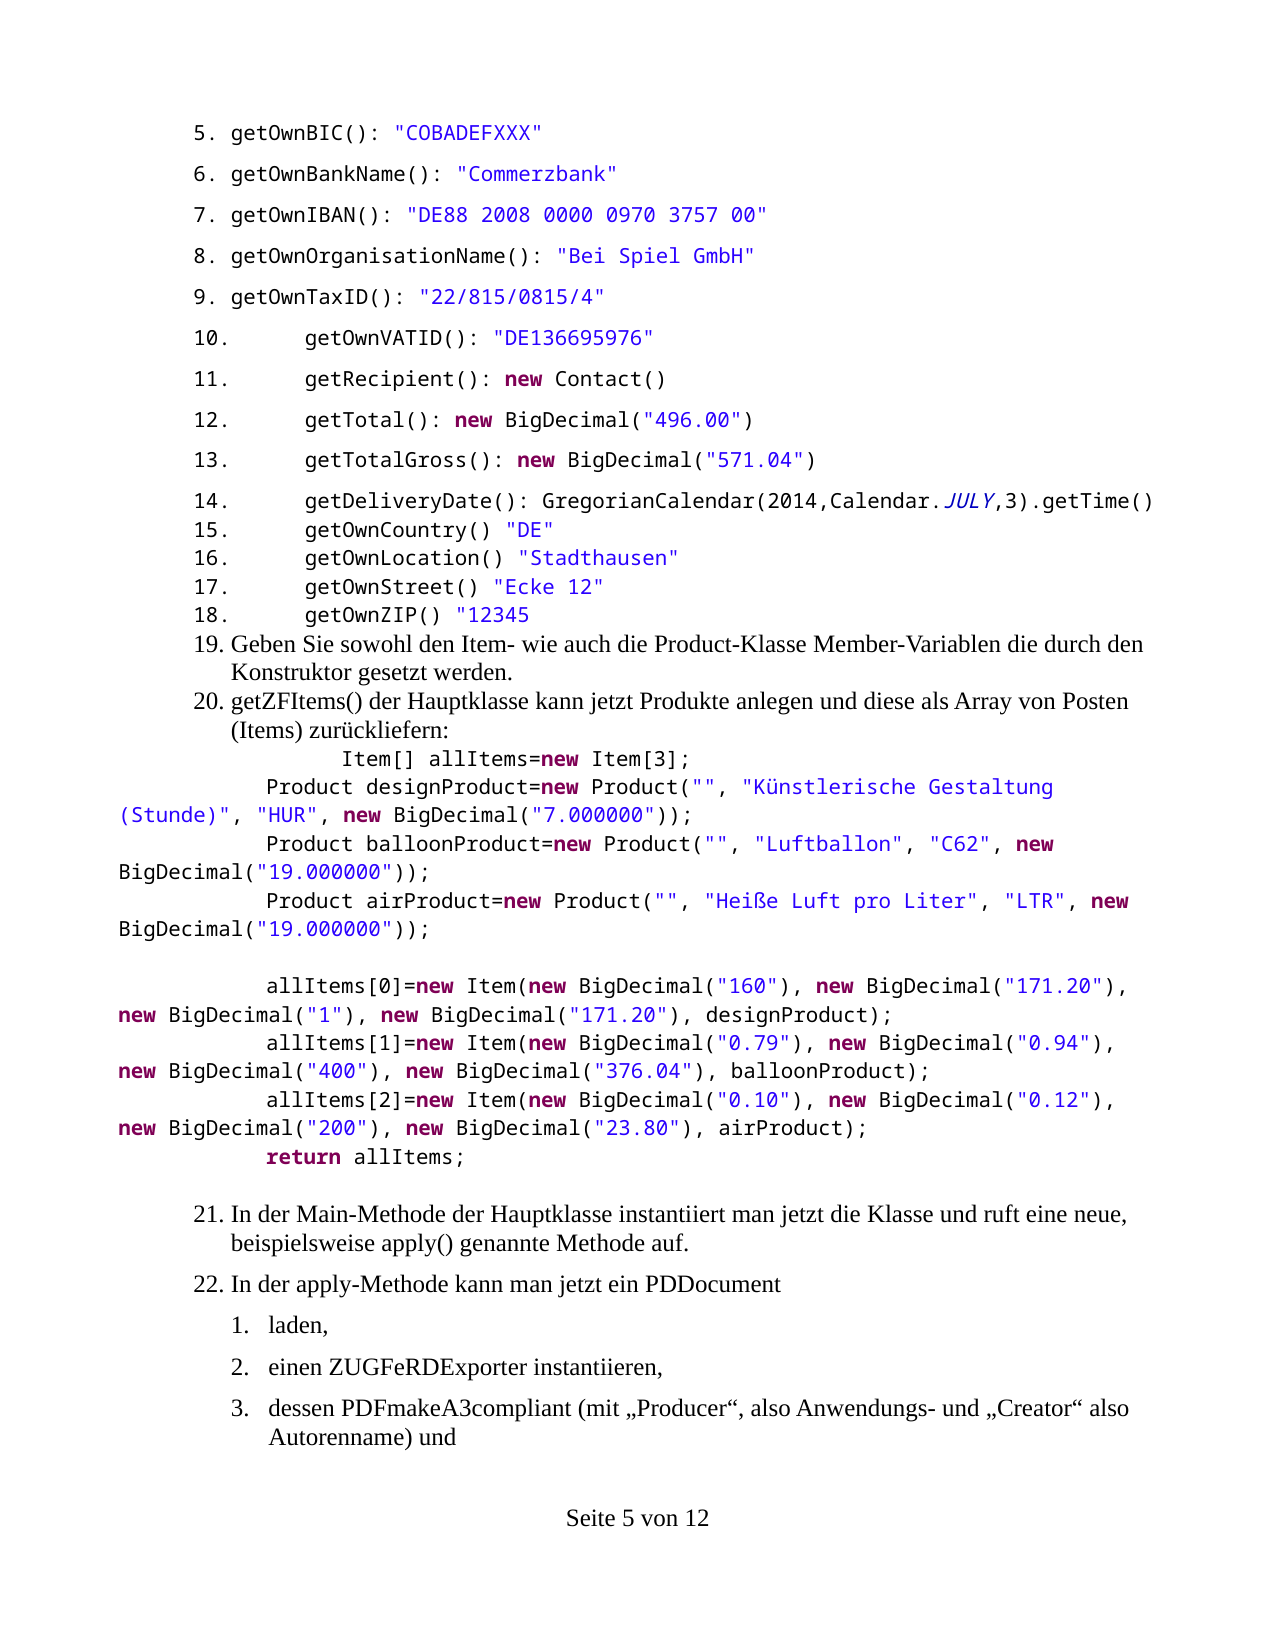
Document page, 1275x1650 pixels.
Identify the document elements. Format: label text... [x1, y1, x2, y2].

list getOwnOrganisationName(): "Bei Spiel GmbH" [193, 241, 1157, 269]
list getZFItems() der Hauptklasse kann jetzt Produkte anlegen und diese als Array von Posten (Items) zurückliefern: [193, 686, 1157, 744]
text allItems[0]=new Item(new BigDecimal("160"), new BigDecimal("171.20"), new BigDecimal("1"), new BigDecimal("171.20"), designProduct); [118, 971, 1157, 1028]
list getOwnVATID(): "DE136695976" [193, 323, 1157, 351]
list getOwnStreet() "Ecke 12" [193, 572, 1157, 600]
list getRecipient(): new Contact() [193, 364, 1157, 392]
text return allItems; [118, 1142, 1157, 1170]
list einen ZUGFeRDExporter instantiieren, [231, 1352, 1157, 1380]
text allItems[2]=new Item(new BigDecimal("0.10"), new BigDecimal("0.12"), new BigDecimal("200"), new BigDecimal("23.80"), airProduct); [118, 1085, 1157, 1142]
list Geben Sie sowohl den Item- wie auch die Product-Klasse Member-Variablen die durch den Konstruktor gesetzt werden. [193, 629, 1157, 686]
list getTotal(): new BigDecimal("496.00") [193, 405, 1157, 433]
list getOwnLocation() "Stadthausen" [193, 543, 1157, 572]
text allItems[1]=new Item(new BigDecimal("0.79"), new BigDecimal("0.94"), new BigDecimal("400"), new BigDecimal("376.04"), balloonProduct); [118, 1028, 1157, 1085]
list laden, [231, 1310, 1157, 1339]
text Product designProduct=new Product("", "Künstlerische Gestaltung (Stunde)", "HUR", new BigDecimal("7.000000")); [118, 772, 1157, 829]
list getOwnBankName(): "Commerzbank" [193, 159, 1157, 187]
list getOwnTaxID(): "22/815/0815/4" [193, 282, 1157, 310]
list getTotalGross(): new BigDecimal("571.04") [193, 446, 1157, 474]
text Product balloonProduct=new Product("", "Luftballon", "C62", new BigDecimal("19.000000")); [118, 829, 1157, 886]
list getDeliveryDate(): GregorianCalendar(2014,Calendar.JULY,3).getTime() [193, 487, 1157, 515]
list In der Main-Methode der Hauptklasse instantiiert man jetzt die Klasse und ruft eine neue, beispielsweise apply() genannte Methode auf. [193, 1199, 1157, 1257]
list getOwnCountry() "DE" [193, 515, 1157, 543]
list getOwnIBAN(): "DE88 2008 0000 0970 3757 00" [193, 200, 1157, 228]
list Item[] allItems=new Item[3]; [156, 744, 1157, 772]
text Product airProduct=new Product("", "Heiße Luft pro Liter", "LTR", new BigDecimal("19.000000")); [118, 886, 1157, 943]
list getOwnZIP() "12345 [193, 600, 1157, 629]
list In der apply-Methode kann man jetzt ein PDDocument [193, 1269, 1157, 1298]
list getOwnBIC(): "COBADEFXXX" [193, 118, 1157, 147]
list dessen PDFmakeA3compliant (mit „Producer“, also Anwendungs- und „Creator“ also Autorenname) und [231, 1393, 1157, 1450]
